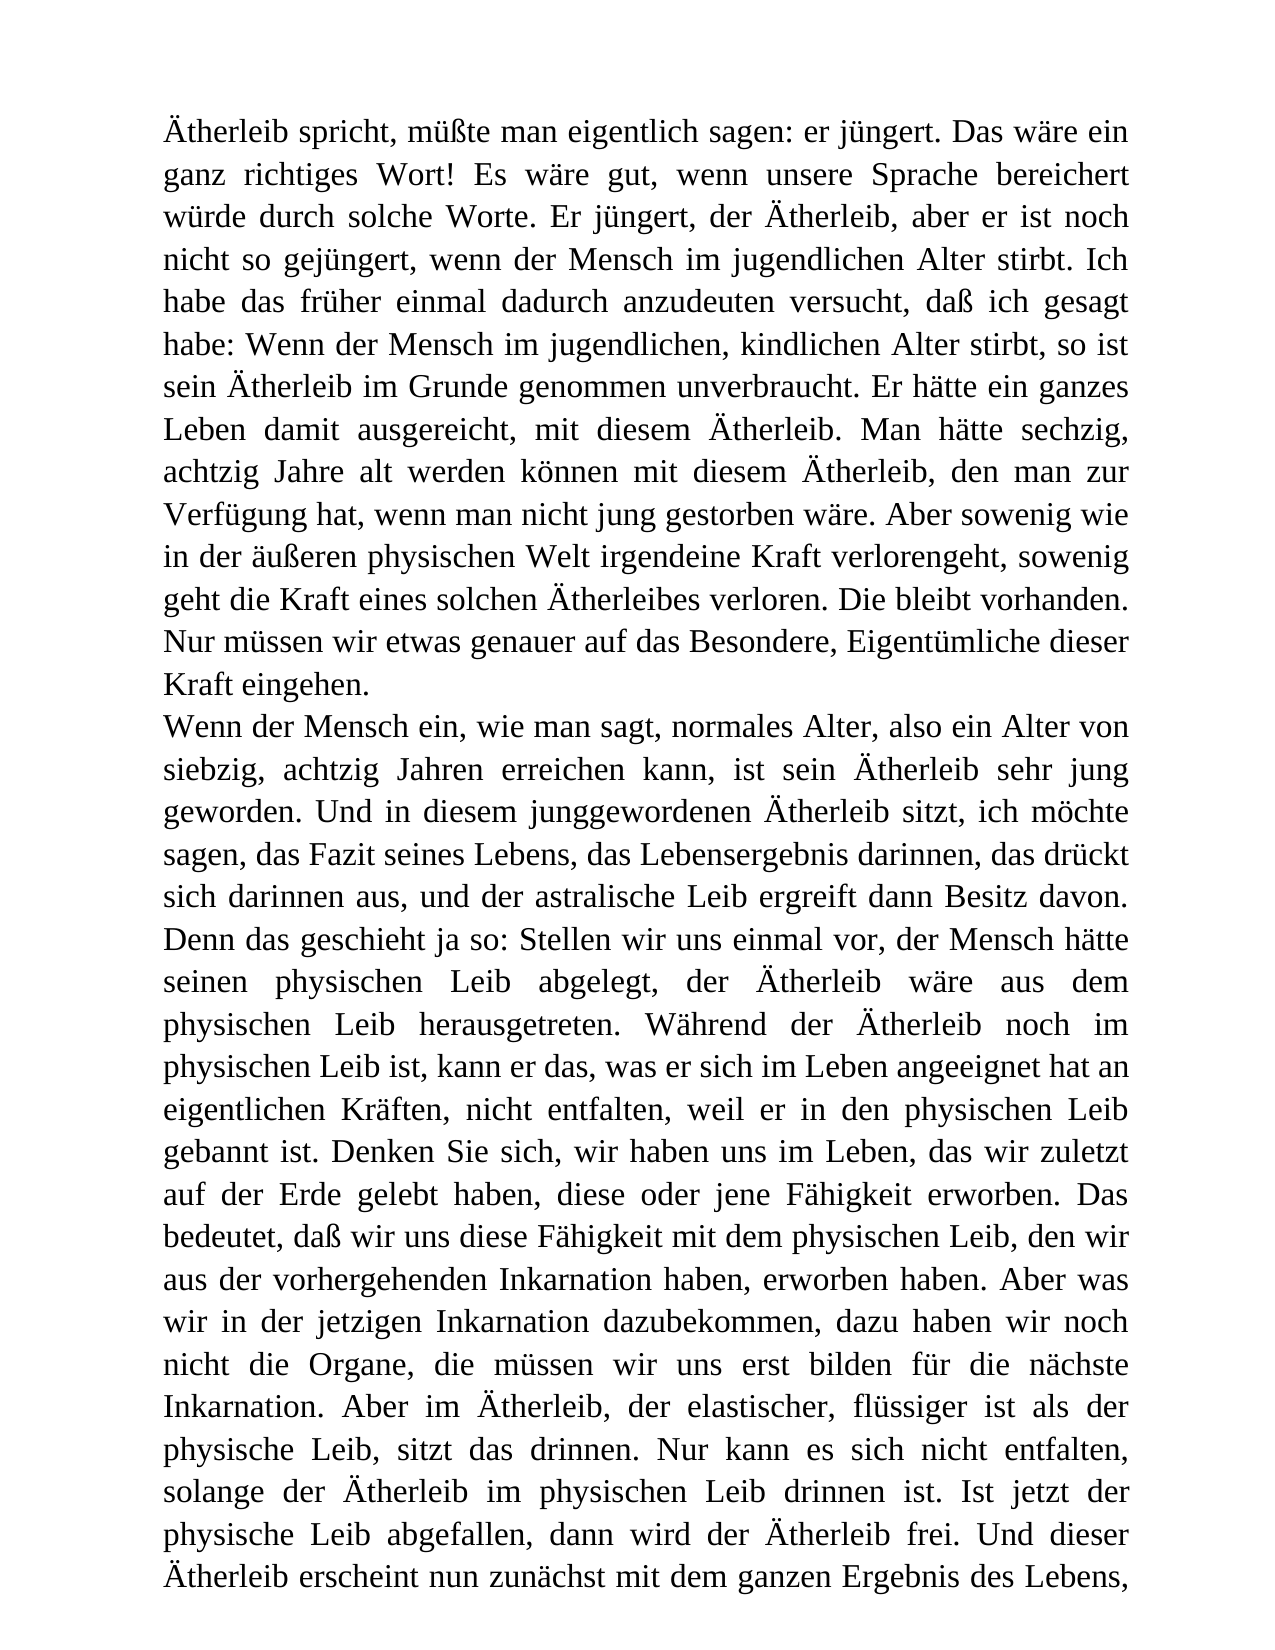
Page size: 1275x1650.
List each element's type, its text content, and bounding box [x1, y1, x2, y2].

text Wenn der Mensch ein, wie man sagt, normales Alter, also ein Alter von siebzig, achtzig Jahren erreichen kann, ist sein Ätherleib sehr jung geworden. Und in diesem junggewordenen Ätherleib sitzt, ich möchte sagen, das Fazit seines Lebens, das Lebensergebnis darinnen, das drückt sich darinnen aus, und der astralische Leib ergreift dann Besitz davon. Denn das geschieht ja so: Stellen wir uns einmal vor, der Mensch hätte seinen physischen Leib abgelegt, der Ätherleib wäre aus dem physischen Leib herausgetreten. Während der Ätherleib noch im physischen Leib ist, kann er das, was er sich im Leben angeeignet hat an eigentlichen Kräften, nicht entfalten, weil er in den physischen Leib gebannt ist. Denken Sie sich, wir haben uns im Leben, das wir zuletzt auf der Erde gelebt haben, diese oder jene Fähigkeit erworben. Das bedeutet, daß wir uns diese Fähigkeit mit dem physischen Leib, den wir aus der vorhergehenden Inkarnation haben, erworben haben. Aber was wir in der jetzigen Inkarnation dazubekommen, dazu haben wir noch nicht die Organe, die müssen wir uns erst bilden für die nächste Inkarnation. Aber im Ätherleib, der elastischer, flüssiger ist als der physische Leib, sitzt das drinnen. Nur kann es sich nicht entfalten, solange der Ätherleib im physischen Leib drinnen ist. Ist jetzt der physische Leib abgefallen, dann wird der Ätherleib frei. Und dieser Ätherleib erscheint nun zunächst mit dem ganzen Ergebnis des Lebens, [163, 707, 1130, 1595]
text Ätherleib spricht, müßte man eigentlich sagen: er jüngert. Das wäre ein ganz richtiges Wort! Es wäre gut, wenn unsere Sprache bereichert würde durch solche Worte. Er jüngert, der Ätherleib, aber er ist noch nicht so gejüngert, wenn der Mensch im jugendlichen Alter stirbt. Ich habe das früher einmal dadurch anzudeuten versucht, daß ich gesagt habe: Wenn der Mensch im jugendlichen, kindlichen Alter stirbt, so ist sein Ätherleib im Grunde genommen unverbraucht. Er hätte ein ganzes Leben damit ausgereicht, mit diesem Ätherleib. Man hätte sechzig, achtzig Jahre alt werden können mit diesem Ätherleib, den man zur Verfügung hat, wenn man nicht jung gestorben wäre. Aber sowenig wie in der äußeren physischen Welt irgendeine Kraft verlorengeht, sowenig geht die Kraft eines solchen Ätherleibes verloren. Die bleibt vorhanden. Nur müssen wir etwas genauer auf das Besondere, Eigentümliche dieser Kraft eingehen. [163, 112, 1130, 703]
